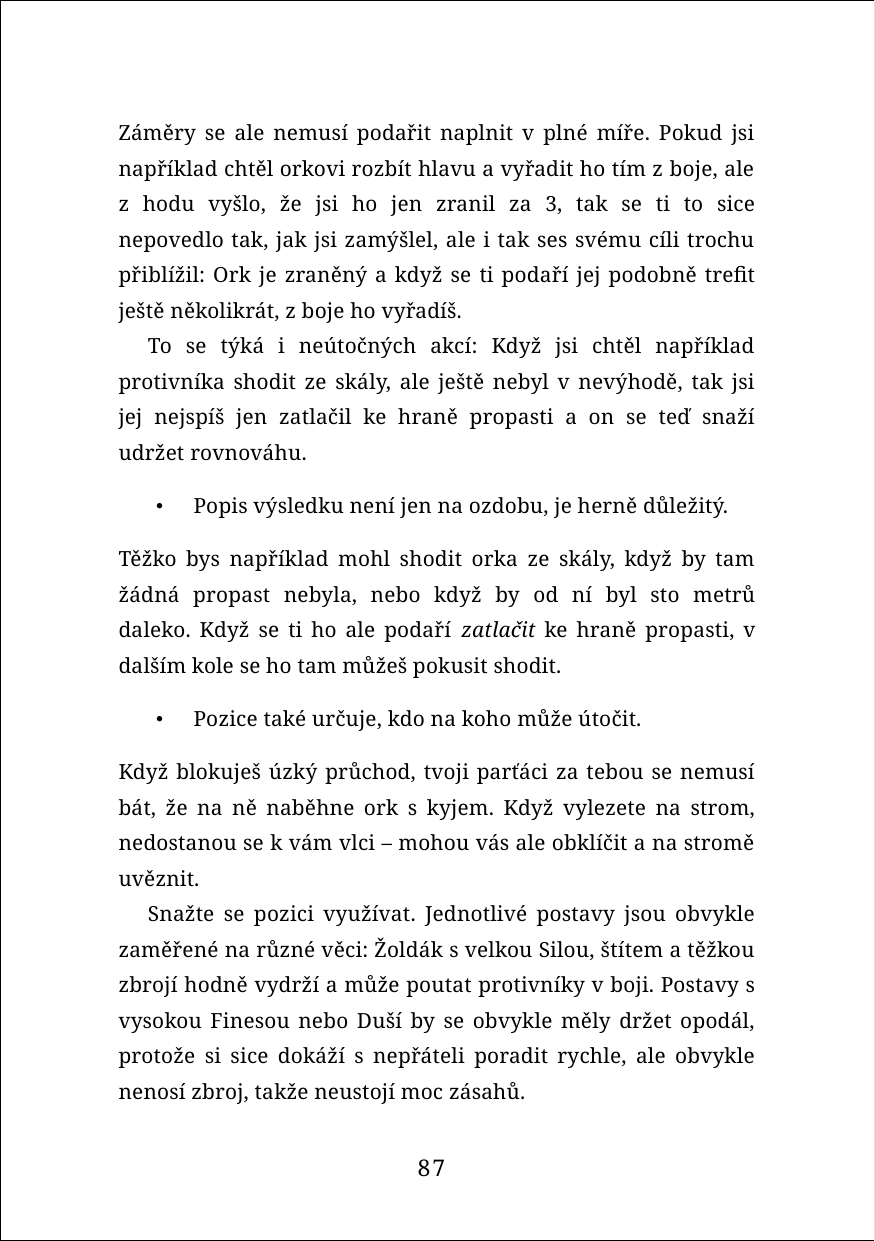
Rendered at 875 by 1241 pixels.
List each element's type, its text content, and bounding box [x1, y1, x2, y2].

list Pozice také určuje, kdo na koho může útočit. [156, 704, 756, 733]
text Když blokuješ úzký průchod, tvoji parťáci za tebou se nemusí bát, že na ně naběhne ork s kyjem. Když vylezete na strom, nedostanou se k vám vlci – mohou vás ale obklíčit a na stromě uvěznit. Snažte se pozici využívat. Jednotlivé postavy jsou obvykle zaměřené na různé věci: Žoldák s velkou Silou, štítem a těžkou zbrojí hodně vydrží a může poutat protivníky v boji. Postavy s vysokou Finesou nebo Duší by se obvykle měly držet opodál, protože si sice dokáží s nepřáteli poradit rychle, ale obvykle nenosí zbroj, takže neustojí moc zásahů. [118, 757, 756, 1106]
text Těžko bys například mohl shodit orka ze skály, když by tam žádná propast nebyla, nebo když by od ní byl sto metrů daleko. Když se ti ho ale podaří zatlačit ke hraně propasti, v dalším kole se ho tam můžeš pokusit shodit. [118, 544, 756, 679]
list Popis výsledku není jen na ozdobu, je herně důležitý. [156, 491, 756, 519]
text Záměry se ale nemusí podařit naplnit v plné míře. Pokud jsi například chtěl orkovi rozbít hlavu a vyřadit ho tím z boje, ale z hodu vyšlo, že jsi ho jen zranil za 3, tak se ti to sice nepovedlo tak, jak jsi zamýšlel, ale i tak ses svému cíli trochu přiblížil: Ork je zraněný a když se ti podaří jej podobně trefit ještě několikrát, z boje ho vyřadíš. To se týká i neútočných akcí: Když jsi chtěl například protivníka shodit ze skály, ale ještě nebyl v nevýhodě, tak jsi jej nejspíš jen zatlačil ke hraně propasti a on se teď snaží udržet rovnováhu. [118, 118, 756, 466]
